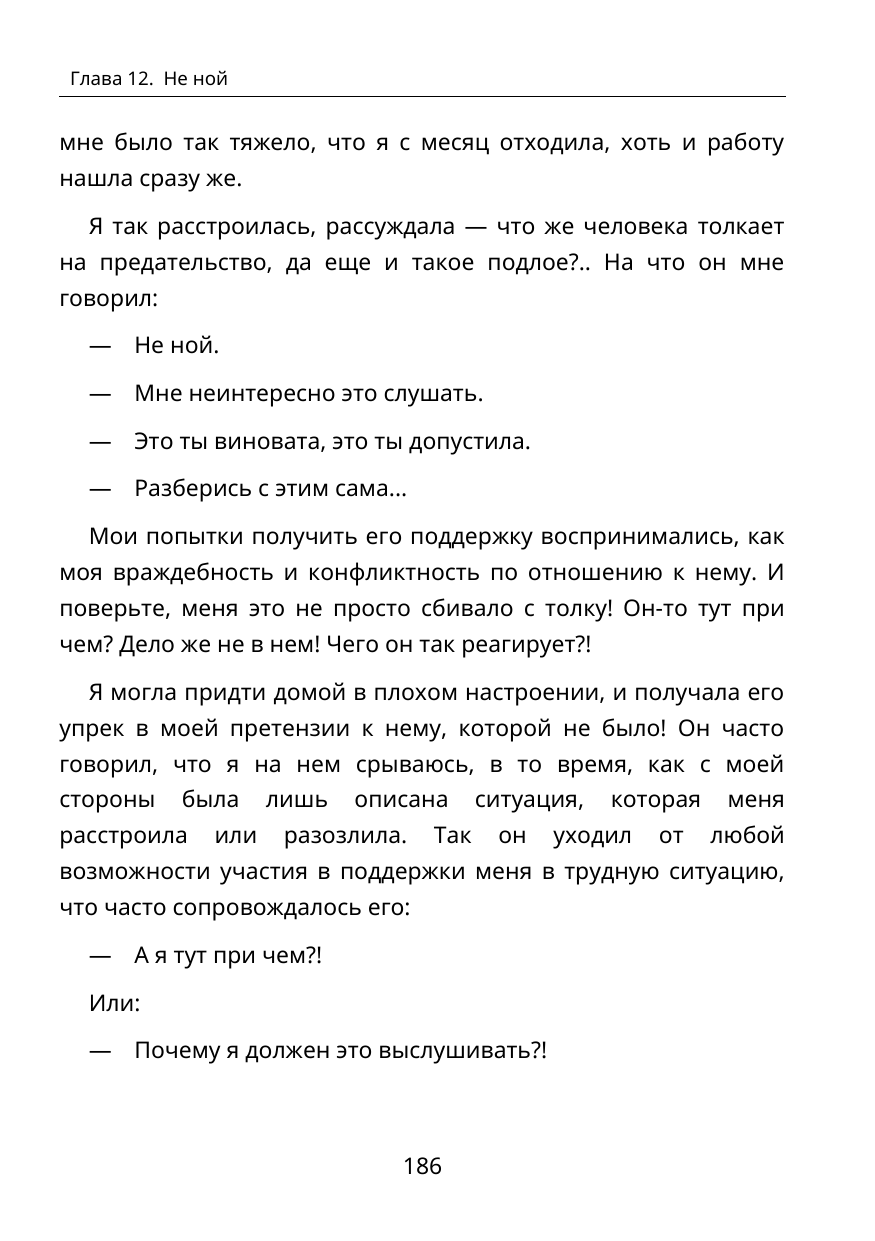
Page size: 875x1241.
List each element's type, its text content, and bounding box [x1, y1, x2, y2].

text Или: [59, 987, 786, 1018]
text мне было так тяжело, что я с месяц отходила, хоть и работу нашла сразу же. [59, 126, 786, 193]
list Не ной. [59, 329, 786, 361]
list А я тут при чем?! [59, 939, 786, 970]
text Я могла придти домой в плохом настроении, и получала его упрек в моей претензии к нему, которой не было! Он часто говорил, что я на нем срываюсь, в то время, как с моей стороны была лишь описана ситуация, которая меня расстроила или разозлила. Так он уходил от любой возможности участия в поддержки меня в трудную ситуацию, что часто сопровождалось его: [59, 676, 786, 922]
list Почему я должен это выслушивать?! [59, 1034, 786, 1066]
list Разберись с этим сама... [59, 472, 786, 504]
list Мне неинтересно это слушать. [59, 377, 786, 408]
text Я так расстроилась, рассуждала — что же человека толкает на предательство, да еще и такое подлое?.. На что он мне говорил: [59, 210, 786, 313]
list Это ты виновата, это ты допустила. [59, 425, 786, 456]
text Мои попытки получить его поддержку воспринимались, как моя враждебность и конфликтность по отношению к нему. И поверьте, меня это не просто сбивало с толку! Он-то тут при чем? Дело же не в нем! Чего он так реагирует?! [59, 520, 786, 659]
